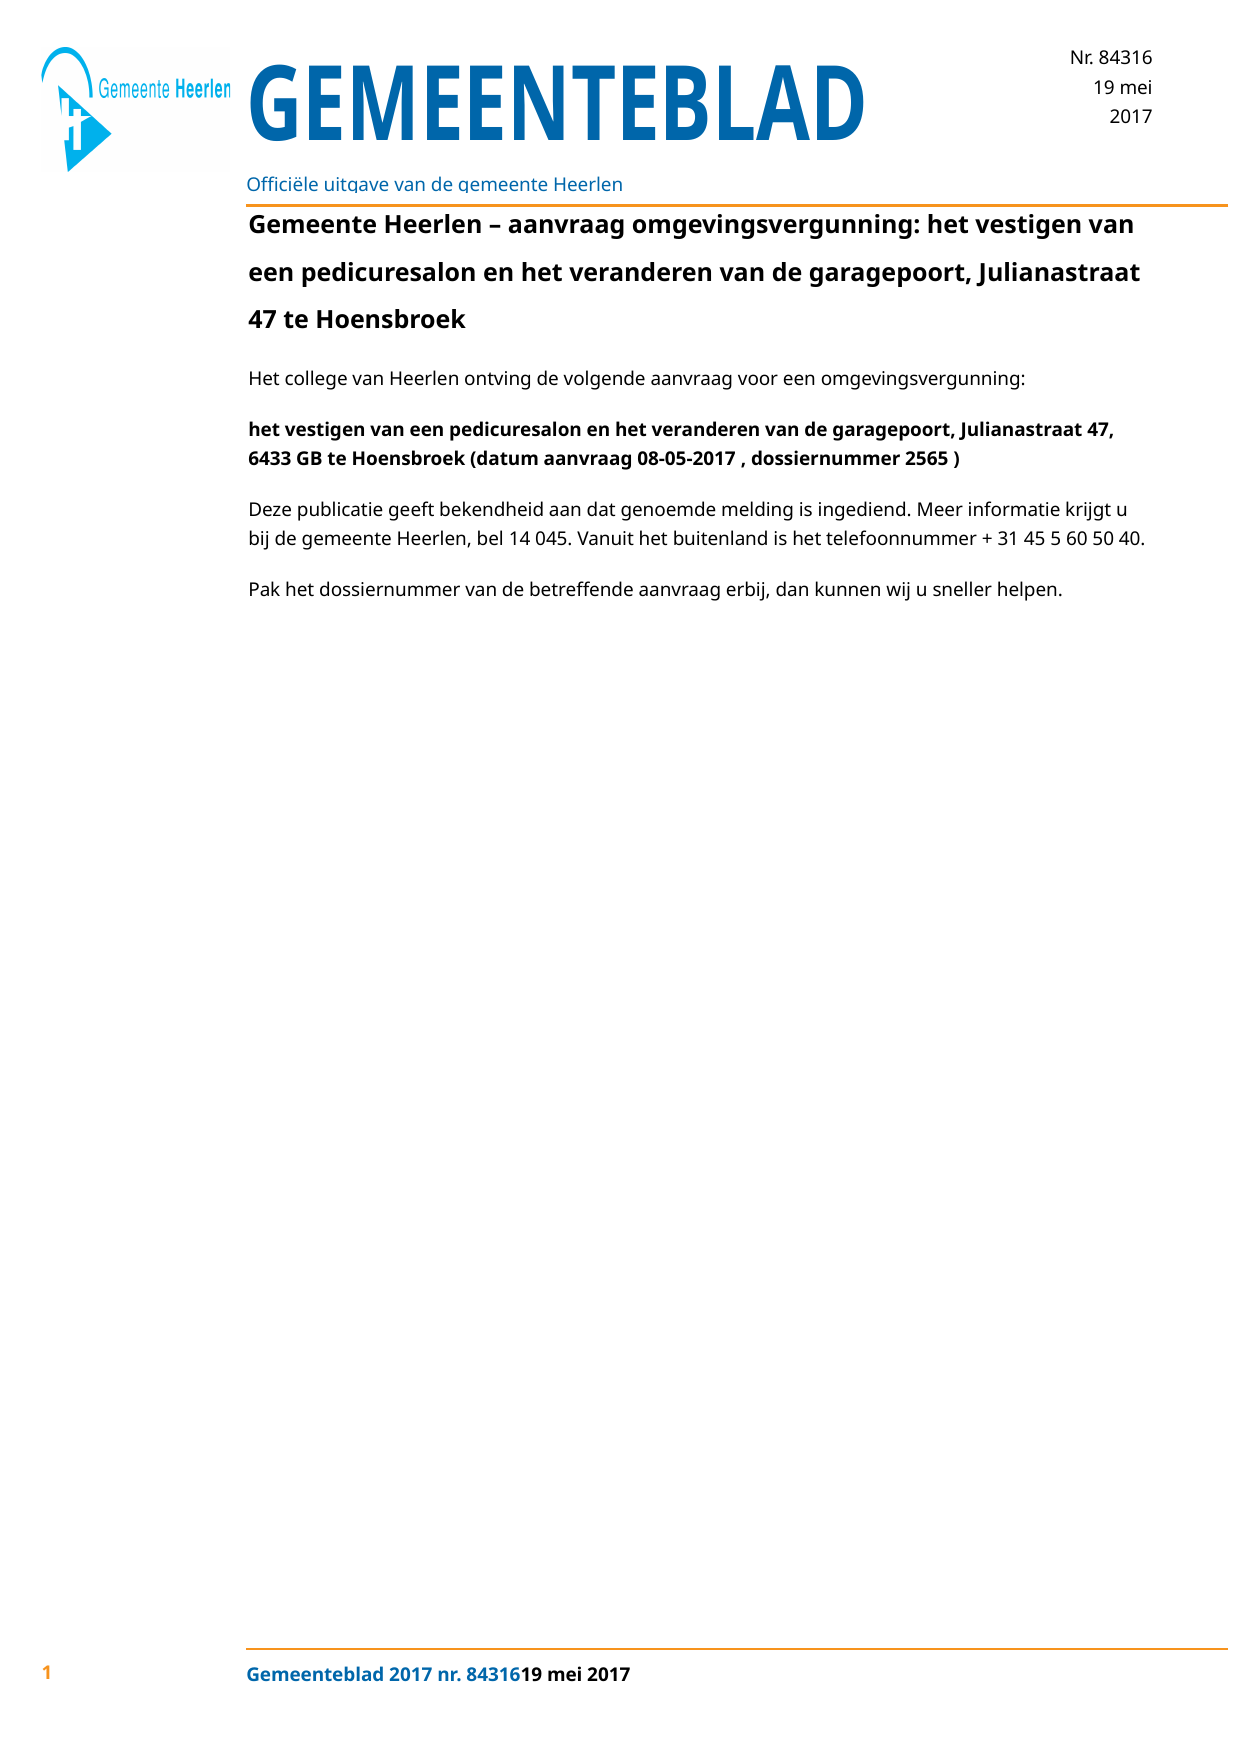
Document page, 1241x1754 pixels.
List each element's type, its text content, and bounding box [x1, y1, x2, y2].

picture [41, 47, 231, 172]
text Gemeente Heerlen – aanvraag omgevingsvergunning: het vestigen van een pedicuresalon en het veranderen van de garagepoort, Julianastraat 47 te Hoensbroek [248, 207, 1152, 336]
picture [41, 47, 58, 70]
text Deze publicatie geeft bekendheid aan dat genoemde melding is ingediend. Meer informatie krijgt u bij de gemeente Heerlen, bel 14 045. Vanuit het buitenland is het telefoonnummer + 31 45 5 60 50 40. [248, 496, 1152, 551]
text Het college van Heerlen ontving de volgende aanvraag voor een omgevingsvergunning: [248, 366, 1152, 391]
text het vestigen van een pedicuresalon en het veranderen van de garagepoort, Julianastraat 47, 6433 GB te Hoensbroek (datum aanvraag 08-05-2017 , dossiernummer 2565 ) [248, 416, 1152, 471]
text Pak het dossiernummer van de betreffende aanvraag erbij, dan kunnen wij u sneller helpen. [248, 576, 1152, 602]
